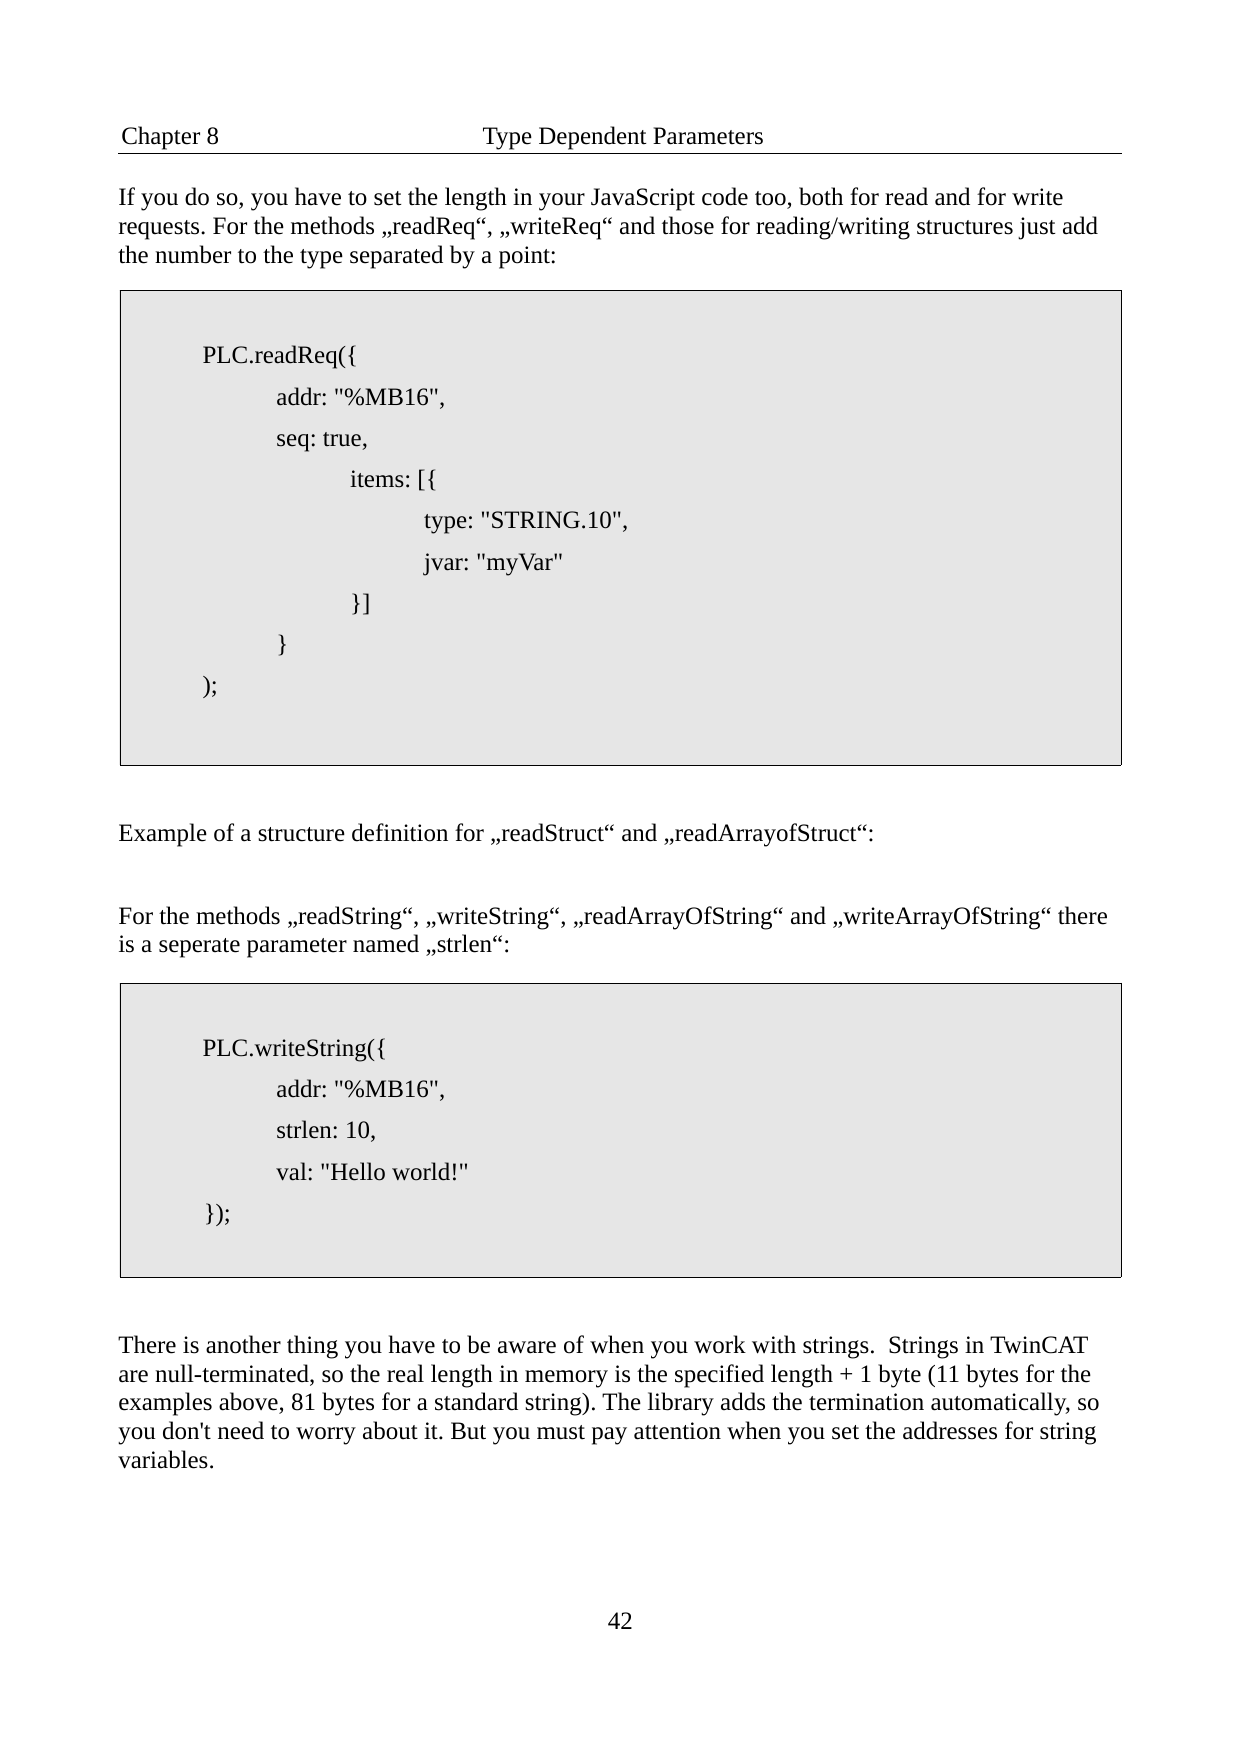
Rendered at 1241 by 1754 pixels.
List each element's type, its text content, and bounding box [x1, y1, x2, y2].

text addr: "%MB16", [128, 382, 1112, 411]
text }] [128, 588, 1112, 617]
text }); [128, 1198, 1112, 1227]
text } [128, 629, 1112, 658]
text For the methods „readString“, „writeString“, „readArrayOfString“ and „writeArrayOfString“ there is a seperate parameter named „strlen“: [118, 901, 1122, 958]
text ); [128, 671, 1112, 699]
text jvar: "myVar" [128, 547, 1112, 576]
text There is another thing you have to be aware of when you work with strings. Strings in TwinCAT are null-terminated, so the real length in memory is the specified length + 1 byte (11 bytes for the examples above, 81 bytes for a standard string). The library adds the termination automatically, so you don't need to worry about it. But you must pay attention when you set the addresses for string variables. [118, 1330, 1122, 1474]
text PLC.readReq({ [128, 341, 1112, 369]
text If you do so, you have to set the length in your JavaScript code too, both for read and for write requests. For the methods „readReq“, „writeReq“ and those for reading/writing structures just add the number to the type separated by a point: [118, 182, 1122, 268]
text Example of a structure definition for „readStruct“ and „readArrayofStruct“: [118, 818, 1122, 847]
text type: "STRING.10", [128, 506, 1112, 534]
text val: "Hello world!" [128, 1157, 1112, 1185]
text seq: true, [128, 423, 1112, 452]
text addr: "%MB16", [128, 1074, 1112, 1103]
text strlen: 10, [128, 1115, 1112, 1144]
text items: [{ [128, 464, 1112, 493]
text PLC.writeString({ [128, 1033, 1112, 1062]
